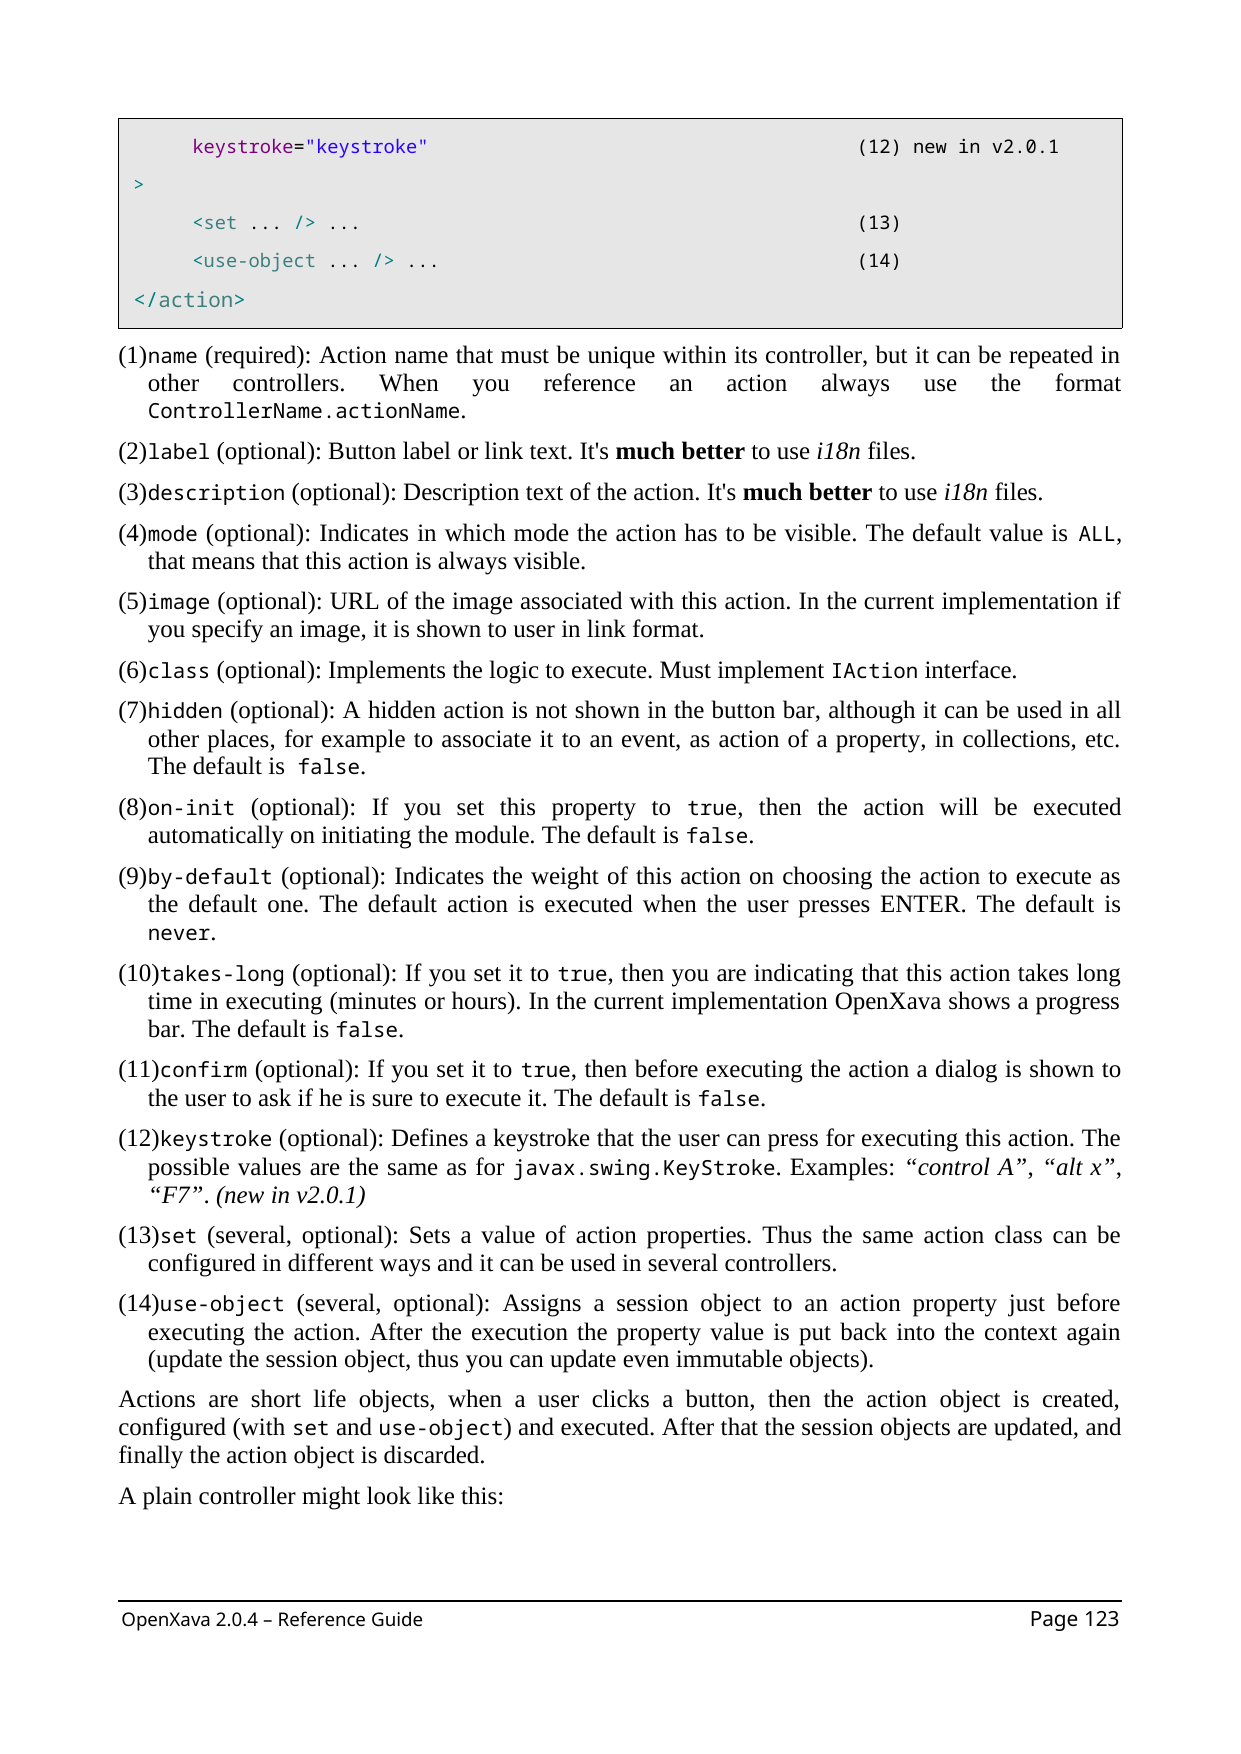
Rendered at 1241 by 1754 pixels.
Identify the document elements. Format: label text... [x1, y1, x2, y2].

list on-init (optional): If you set this property to true, then the action will be executed automatically on initiating the module. The default is false. [118, 793, 1122, 849]
text <set ... /> ... (13) [119, 194, 1122, 232]
list takes-long (optional): If you set it to true, then you are indicating that this action takes long time in executing (minutes or hours). In the current implementation OpenXava shows a progress bar. The default is false. [118, 959, 1122, 1043]
text <use-object ... /> ... (14) [119, 232, 1122, 270]
list mode (optional): Indicates in which mode the action has to be visible. The default value is ALL, that means that this action is always visible. [118, 519, 1122, 575]
text > [119, 156, 1122, 194]
list set (several, optional): Sets a value of action properties. Thus the same action class can be configured in different ways and it can be used in several controllers. [118, 1221, 1122, 1277]
text keystroke="keystroke" (12) new in v2.0.1 [119, 119, 1122, 156]
list use-object (several, optional): Assigns a session object to an action property just before executing the action. After the execution the property value is put back into the context again (update the session object, thus you can update even immutable objects). [118, 1289, 1122, 1373]
text A plain controller might look like this: [118, 1482, 1122, 1509]
list by-default (optional): Indicates the weight of this action on choosing the action to execute as the default one. The default action is executed when the user presses ENTER. The default is never. [118, 862, 1122, 946]
list name (required): Action name that must be unique within its controller, but it can be repeated in other controllers. When you reference an action always use the format ControllerName.actionName. [118, 341, 1122, 425]
list keystroke (optional): Defines a keystroke that the user can press for executing this action. The possible values are the same as for javax.swing.KeyStroke. Examples: “control A”, “alt x”, “F7”. (new in v2.0.1) [118, 1124, 1122, 1208]
list image (optional): URL of the image associated with this action. In the current implementation if you specify an image, it is shown to user in link format. [118, 587, 1122, 643]
text Actions are short life objects, when a user clicks a button, then the action object is created, configured (with set and use-object) and executed. After that the session objects are updated, and finally the action object is discarded. [118, 1386, 1122, 1469]
list confirm (optional): If you set it to true, then before executing the action a dialog is shown to the user to ask if he is sure to execute it. The default is false. [118, 1055, 1122, 1112]
list class (optional): Implements the logic to execute. Must implement IAction interface. [118, 656, 1122, 684]
list hidden (optional): A hidden action is not shown in the button bar, although it can be used in all other places, for example to associate it to an event, as action of a property, in collections, etc. The default is false. [118, 696, 1122, 781]
list label (optional): Button label or link text. It's much better to use i18n files. [118, 437, 1122, 466]
list description (optional): Description text of the action. It's much better to use i18n files. [118, 478, 1122, 506]
text </action> [119, 270, 1122, 328]
